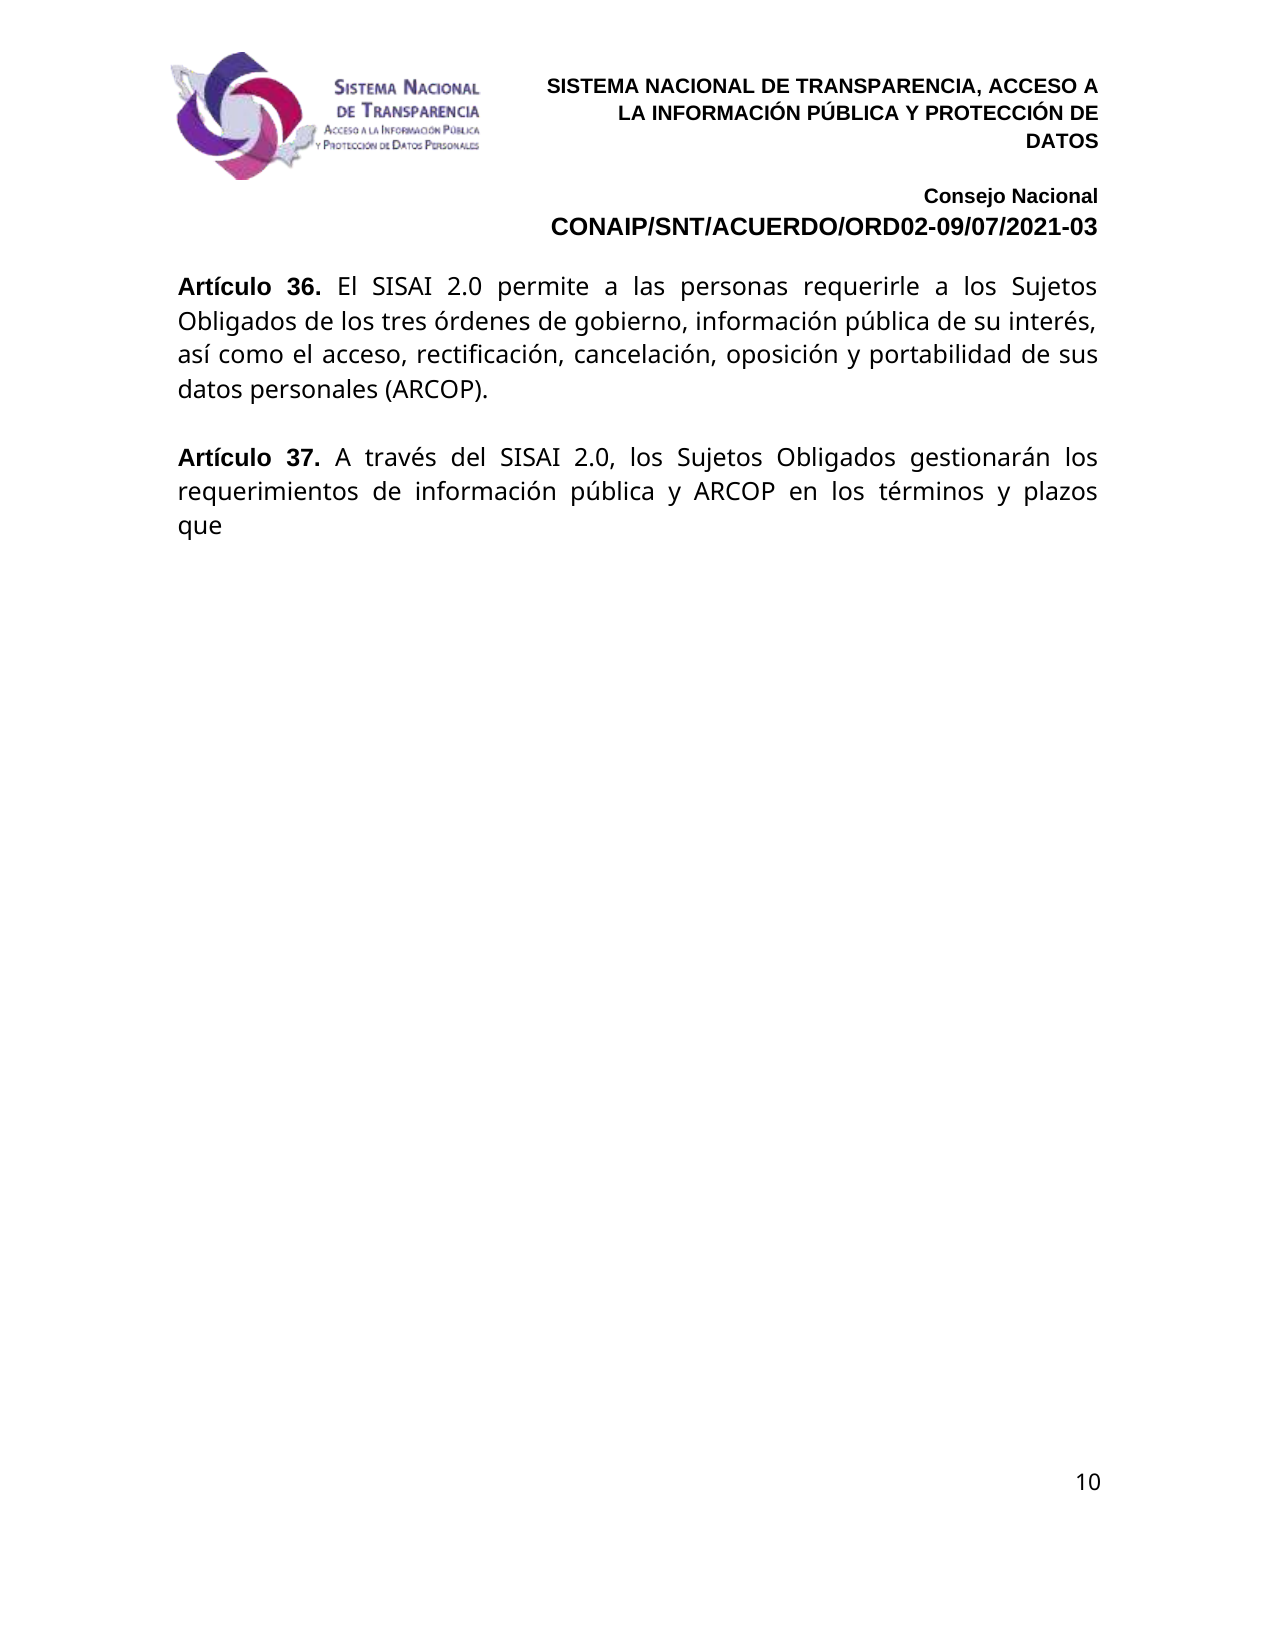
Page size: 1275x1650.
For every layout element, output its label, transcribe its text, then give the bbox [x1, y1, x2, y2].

text Artículo 37. A través del SISAI 2.0, los Sujetos Obligados gestionarán los requerimientos de información pública y ARCOP en los términos y plazos que [177, 439, 1098, 542]
text Artículo 36. El SISAI 2.0 permite a las personas requerirle a los Sujetos Obligados de los tres órdenes de gobierno, información pública de su interés, así como el acceso, rectificación, cancelación, oposición y portabilidad de sus datos personales (ARCOP). [177, 269, 1098, 405]
